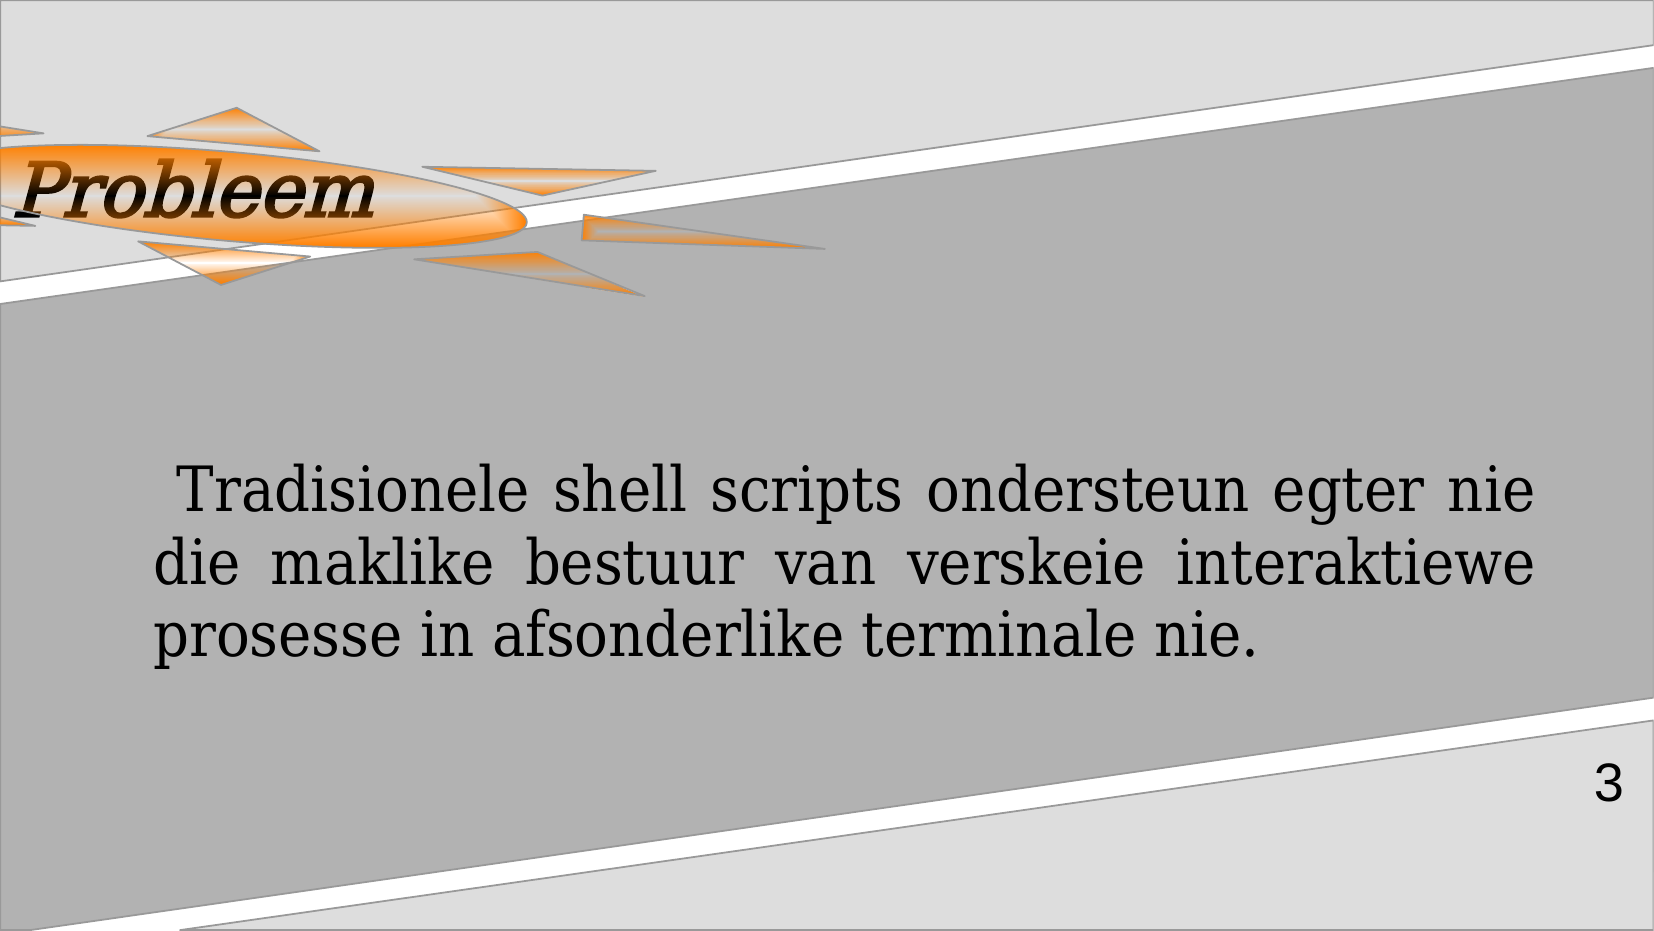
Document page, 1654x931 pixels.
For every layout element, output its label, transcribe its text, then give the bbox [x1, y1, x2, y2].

text_box [0, 126, 44, 136]
title Probleem [11, 116, 1488, 273]
text_box [414, 251, 645, 297]
text_box [422, 166, 656, 196]
text_box [147, 107, 320, 152]
text_box [0, 144, 527, 248]
text_box [581, 214, 825, 249]
text_box [0, 217, 36, 226]
text_box [138, 241, 311, 285]
list Tradisionele shell scripts ondersteun egter nie die maklike bestuur van verskeie interaktiewe prosesse in afsonderlike terminale nie. [82, 292, 1538, 833]
